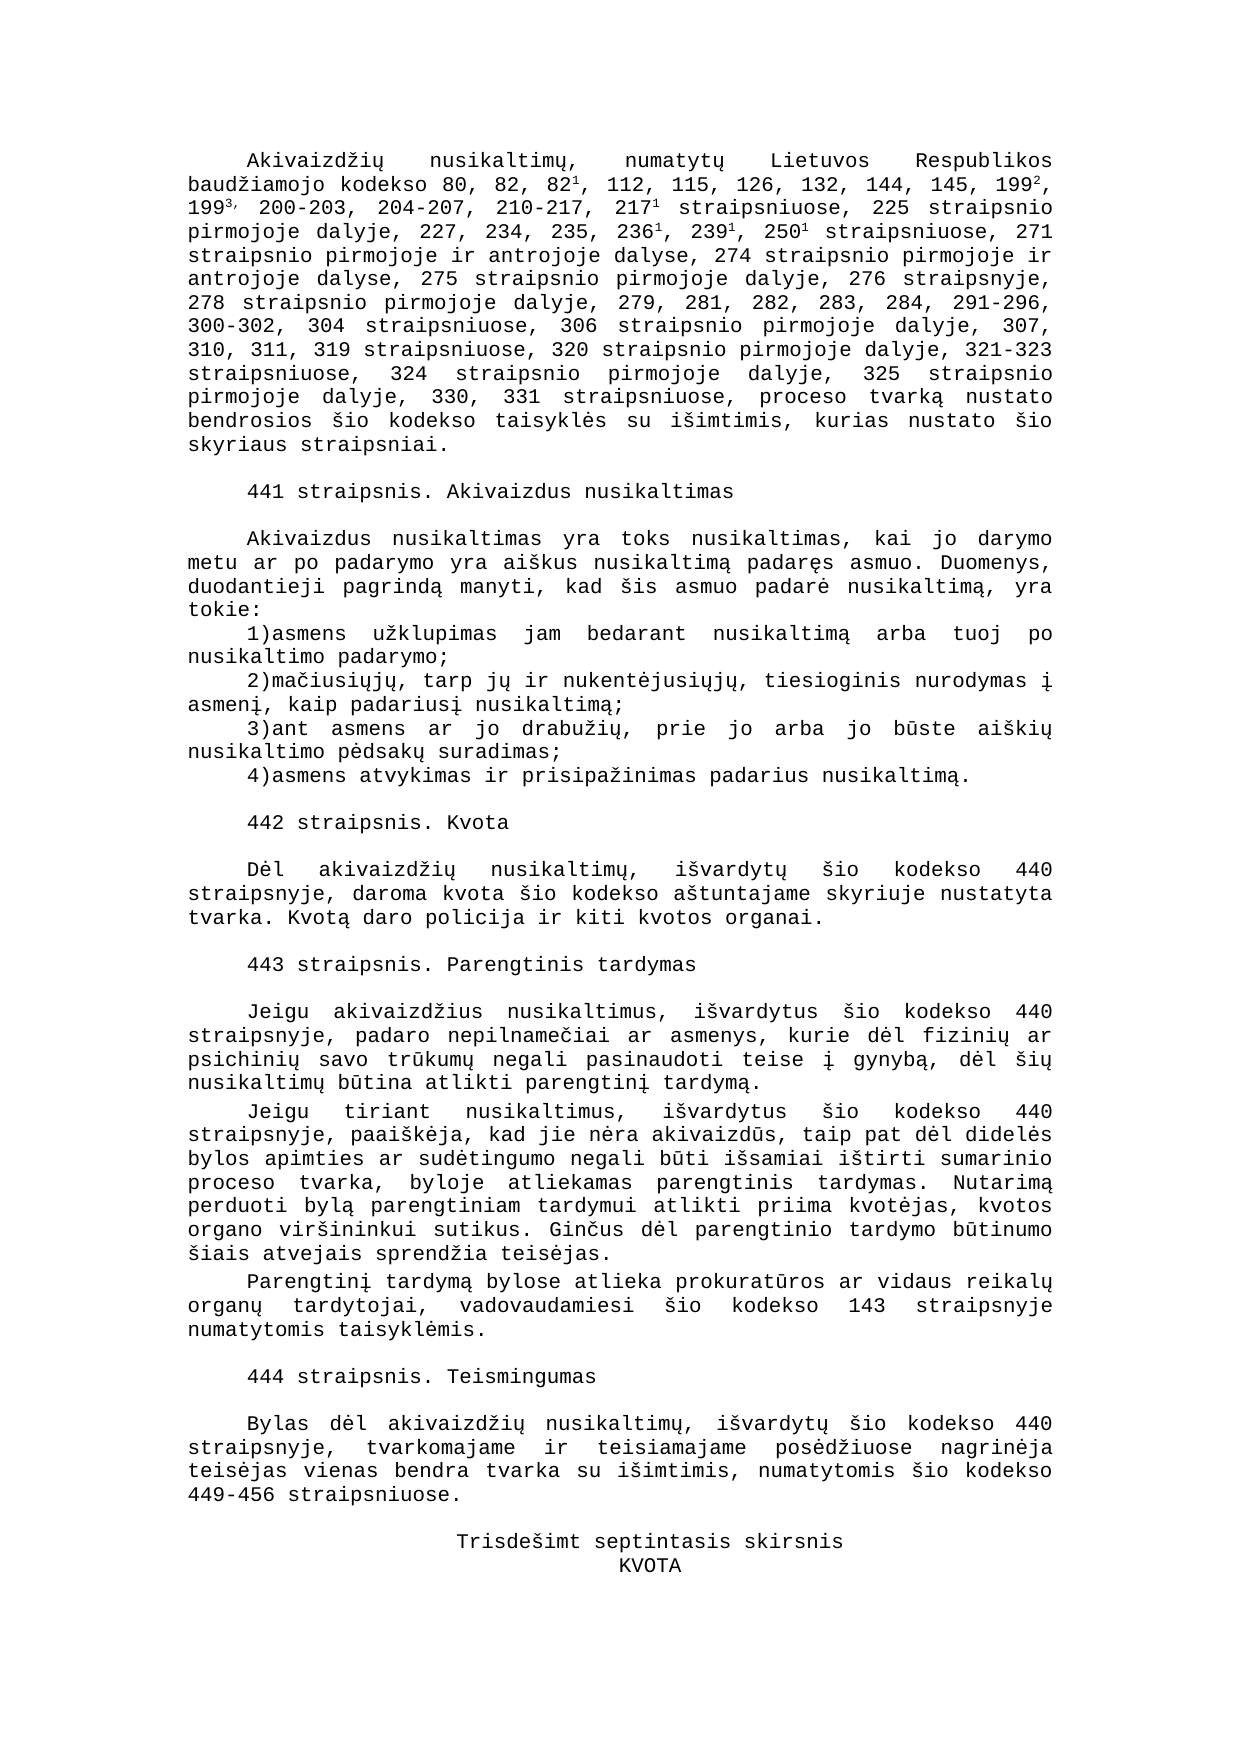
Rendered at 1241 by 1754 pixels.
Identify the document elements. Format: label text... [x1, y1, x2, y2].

text Parengtinį tardymą bylose atlieka prokuratūros ar vidaus reikalų organų tardytojai, vadovaudamiesi šio kodekso 143 straipsnyje numatytomis taisyklėmis. [187, 1271, 1053, 1342]
text Bylas dėl akivaizdžių nusikaltimų, išvardytų šio kodekso 440 straipsnyje, tvarkomajame ir teisiamajame posėdžiuose nagrinėja teisėjas vienas bendra tvarka su išimtimis, numatytomis šio kodekso 449-456 straipsniuose. [187, 1413, 1053, 1508]
text Akivaizdžių nusikaltimų, numatytų Lietuvos Respublikos baudžiamojo kodekso 80, 82, 821, 112, 115, 126, 132, 144, 145, 1992, 1993, 200-203, 204-207, 210-217, 2171 straipsniuose, 225 straipsnio pirmojoje dalyje, 227, 234, 235, 2361, 2391, 2501 straipsniuose, 271 straipsnio pirmojoje ir antrojoje dalyse, 274 straipsnio pirmojoje ir antrojoje dalyse, 275 straipsnio pirmojoje dalyje, 276 straipsnyje, 278 straipsnio pirmojoje dalyje, 279, 281, 282, 283, 284, 291-296, 300-302, 304 straipsniuose, 306 straipsnio pirmojoje dalyje, 307, 310, 311, 319 straipsniuose, 320 straipsnio pirmojoje dalyje, 321-323 straipsniuose, 324 straipsnio pirmojoje dalyje, 325 straipsnio pirmojoje dalyje, 330, 331 straipsniuose, proceso tvarką nustato bendrosios šio kodekso taisyklės su išimtimis, kurias nustato šio skyriaus straipsniai. [187, 150, 1053, 457]
text 2)mačiusiųjų, tarp jų ir nukentėjusiųjų, tiesioginis nurodymas į asmenį, kaip padariusį nusikaltimą; [187, 670, 1053, 717]
text Dėl akivaizdžių nusikaltimų, išvardytų šio kodekso 440 straipsnyje, daroma kvota šio kodekso aštuntajame skyriuje nustatyta tvarka. Kvotą daro policija ir kiti kvotos organai. [187, 859, 1053, 930]
text 444 straipsnis. Teismingumas [187, 1366, 1053, 1389]
text Akivaizdus nusikaltimas yra toks nusikaltimas, kai jo darymo metu ar po padarymo yra aiškus nusikaltimą padaręs asmuo. Duomenys, duodantieji pagrindą manyti, kad šis asmuo padarė nusikaltimą, yra tokie: [187, 528, 1053, 623]
text KVOTA [187, 1555, 1053, 1579]
text 4)asmens atvykimas ir prisipažinimas padarius nusikaltimą. [187, 765, 1053, 788]
text Jeigu akivaizdžius nusikaltimus, išvardytus šio kodekso 440 straipsnyje, padaro nepilnamečiai ar asmenys, kurie dėl fizinių ar psichinių savo trūkumų negali pasinaudoti teise į gynybą, dėl šių nusikaltimų būtina atlikti parengtinį tardymą. [187, 1001, 1053, 1096]
text Trisdešimt septintasis skirsnis [187, 1531, 1053, 1555]
text 443 straipsnis. Parengtinis tardymas [187, 954, 1053, 978]
text 441 straipsnis. Akivaizdus nusikaltimas [187, 481, 1053, 505]
text 1)asmens užklupimas jam bedarant nusikaltimą arba tuoj po nusikaltimo padarymo; [187, 623, 1053, 670]
text Jeigu tiriant nusikaltimus, išvardytus šio kodekso 440 straipsnyje, paaiškėja, kad jie nėra akivaizdūs, taip pat dėl didelės bylos apimties ar sudėtingumo negali būti išsamiai ištirti sumarinio proceso tvarka, byloje atliekamas parengtinis tardymas. Nutarimą perduoti bylą parengtiniam tardymui atlikti priima kvotėjas, kvotos organo viršininkui sutikus. Ginčus dėl parengtinio tardymo būtinumo šiais atvejais sprendžia teisėjas. [187, 1101, 1053, 1266]
text 442 straipsnis. Kvota [187, 812, 1053, 836]
text 3)ant asmens ar jo drabužių, prie jo arba jo būste aiškių nusikaltimo pėdsakų suradimas; [187, 717, 1053, 765]
